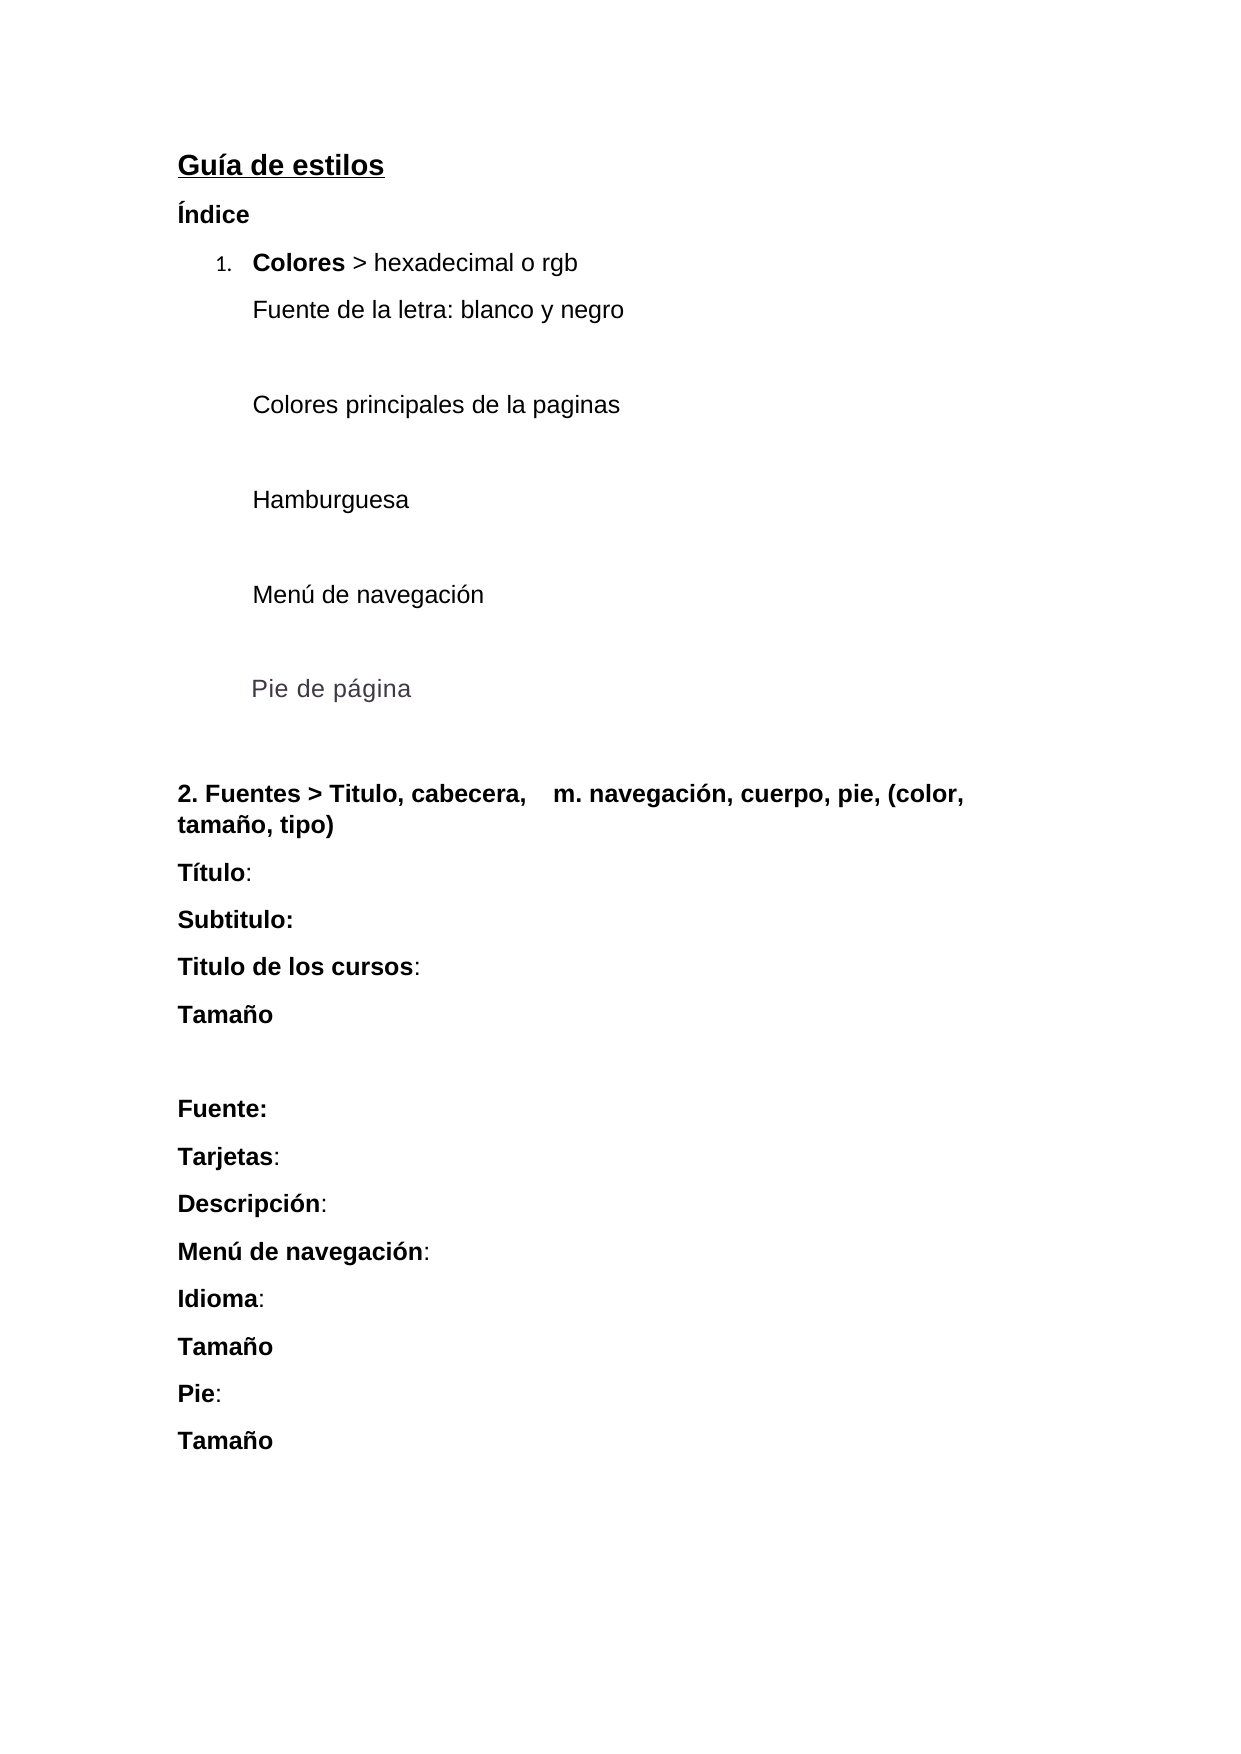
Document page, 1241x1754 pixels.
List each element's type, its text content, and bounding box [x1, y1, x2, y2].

text Tamaño [177, 1000, 1063, 1028]
text Índice [177, 200, 1063, 229]
text Título: [177, 857, 1063, 886]
text Fuente: [177, 1094, 1063, 1123]
text Guía de estilos [177, 148, 1063, 181]
text Tarjetas: [177, 1142, 1063, 1171]
list Colores principales de la paginas [252, 390, 1063, 419]
text Tamaño [177, 1331, 1063, 1360]
text Subtitulo: [177, 905, 1063, 934]
list Menú de navegación [252, 580, 1063, 608]
text Pie: [177, 1379, 1063, 1408]
text Descripción: [177, 1189, 1063, 1218]
list Hamburguesa [252, 485, 1063, 514]
text Menú de navegación: [177, 1237, 1063, 1265]
text Pie de página [177, 674, 1063, 703]
text Titulo de los cursos: [177, 952, 1063, 981]
text 2. Fuentes > Titulo, cabecera, m. navegación, cuerpo, pie, (color, tamaño, tipo) [177, 779, 1063, 839]
text Tamaño [177, 1426, 1063, 1455]
text Idioma: [177, 1284, 1063, 1313]
list Colores > hexadecimal o rgb [215, 247, 1063, 277]
list Fuente de la letra: blanco y negro [252, 295, 1063, 324]
